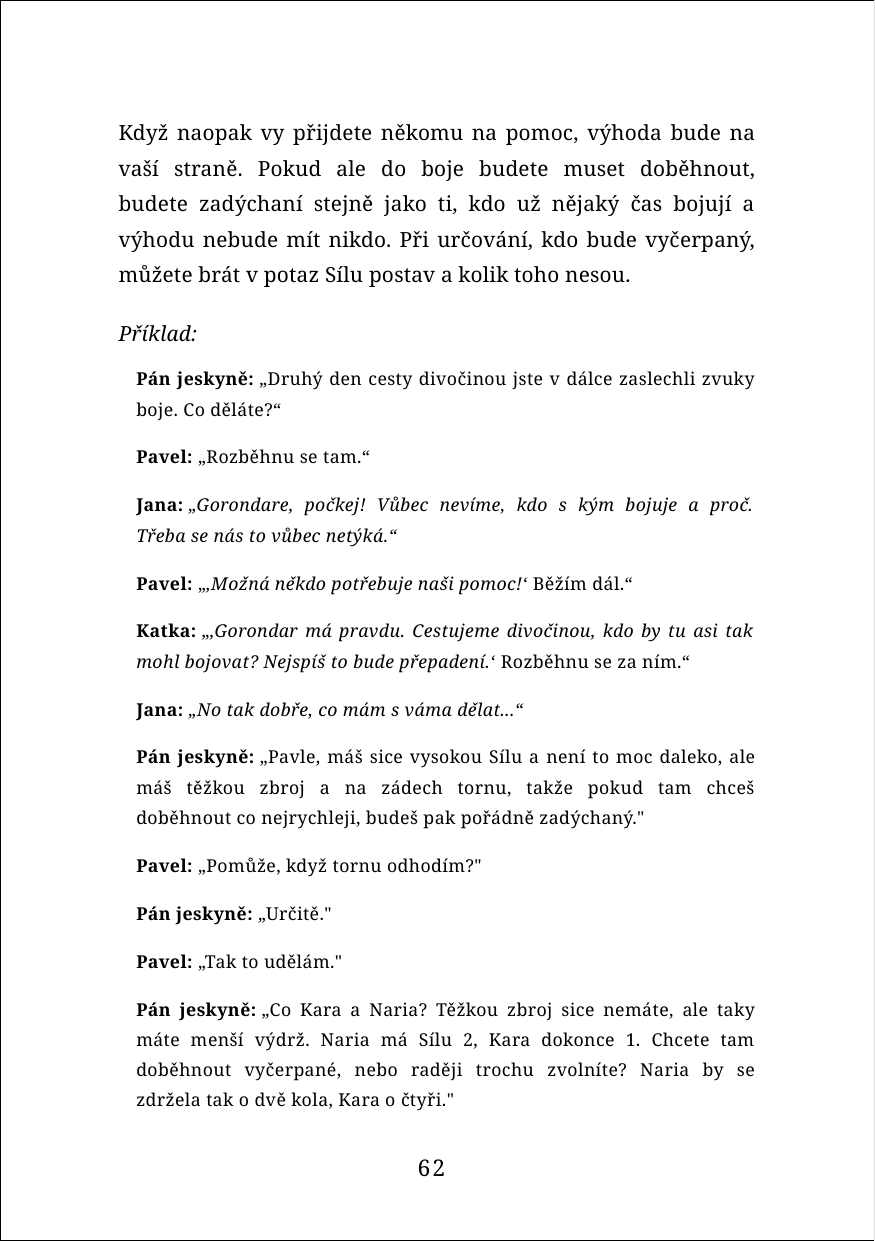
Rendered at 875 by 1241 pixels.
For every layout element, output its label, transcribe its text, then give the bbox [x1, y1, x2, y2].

text Pavel: „Rozběhnu se tam.“ [136, 445, 756, 469]
text Když naopak vy přijdete někomu na pomoc, výhoda bude na vaší straně. Pokud ale do boje budete muset doběhnout, budete zadýchaní stejně jako ti, kdo už nějaký čas bojují a výhodu nebude mít nikdo. Při určování, kdo bude vyčerpaný, můžete brát v potaz Sílu postav a kolik toho nesou. [118, 118, 756, 289]
text Pavel: „‚Možná někdo potřebuje naši pomoc!‘ Běžím dál.“ [136, 571, 756, 595]
text Pavel: „Tak to udělám." [136, 949, 756, 973]
text Pán jeskyně: „Určitě." [136, 901, 756, 925]
text Příklad: [118, 319, 756, 348]
text Pavel: „Pomůže, když tornu odhodím?" [136, 853, 756, 877]
text Katka: „‚Gorondar má pravdu. Cestujeme divočinou, kdo by tu asi tak mohl bojovat? Nejspíš to bude přepadení.‘ Rozběhnu se za ním.“ [136, 619, 756, 673]
text Pán jeskyně: „Pavle, máš sice vysokou Sílu a není to moc daleko, ale máš těžkou zbroj a na zádech tornu, takže pokud tam chceš doběhnout co nejrychleji, budeš pak pořádně zadýchaný." [136, 745, 756, 829]
text Jana: „No tak dobře, co mám s váma dělat...“ [136, 697, 756, 721]
text Pán jeskyně: „Co Kara a Naria? Těžkou zbroj sice nemáte, ale taky máte menší výdrž. Naria má Sílu 2, Kara dokonce 1. Chcete tam doběhnout vyčerpané, nebo raději trochu zvolníte? Naria by se zdržela tak o dvě kola, Kara o čtyři." [136, 997, 756, 1112]
text Pán jeskyně: „Druhý den cesty divočinou jste v dálce zaslechli zvuky boje. Co děláte?“ [136, 367, 756, 421]
text Jana: „Gorondare, počkej! Vůbec nevíme, kdo s kým bojuje a proč. Třeba se nás to vůbec netýká.“ [136, 493, 756, 547]
